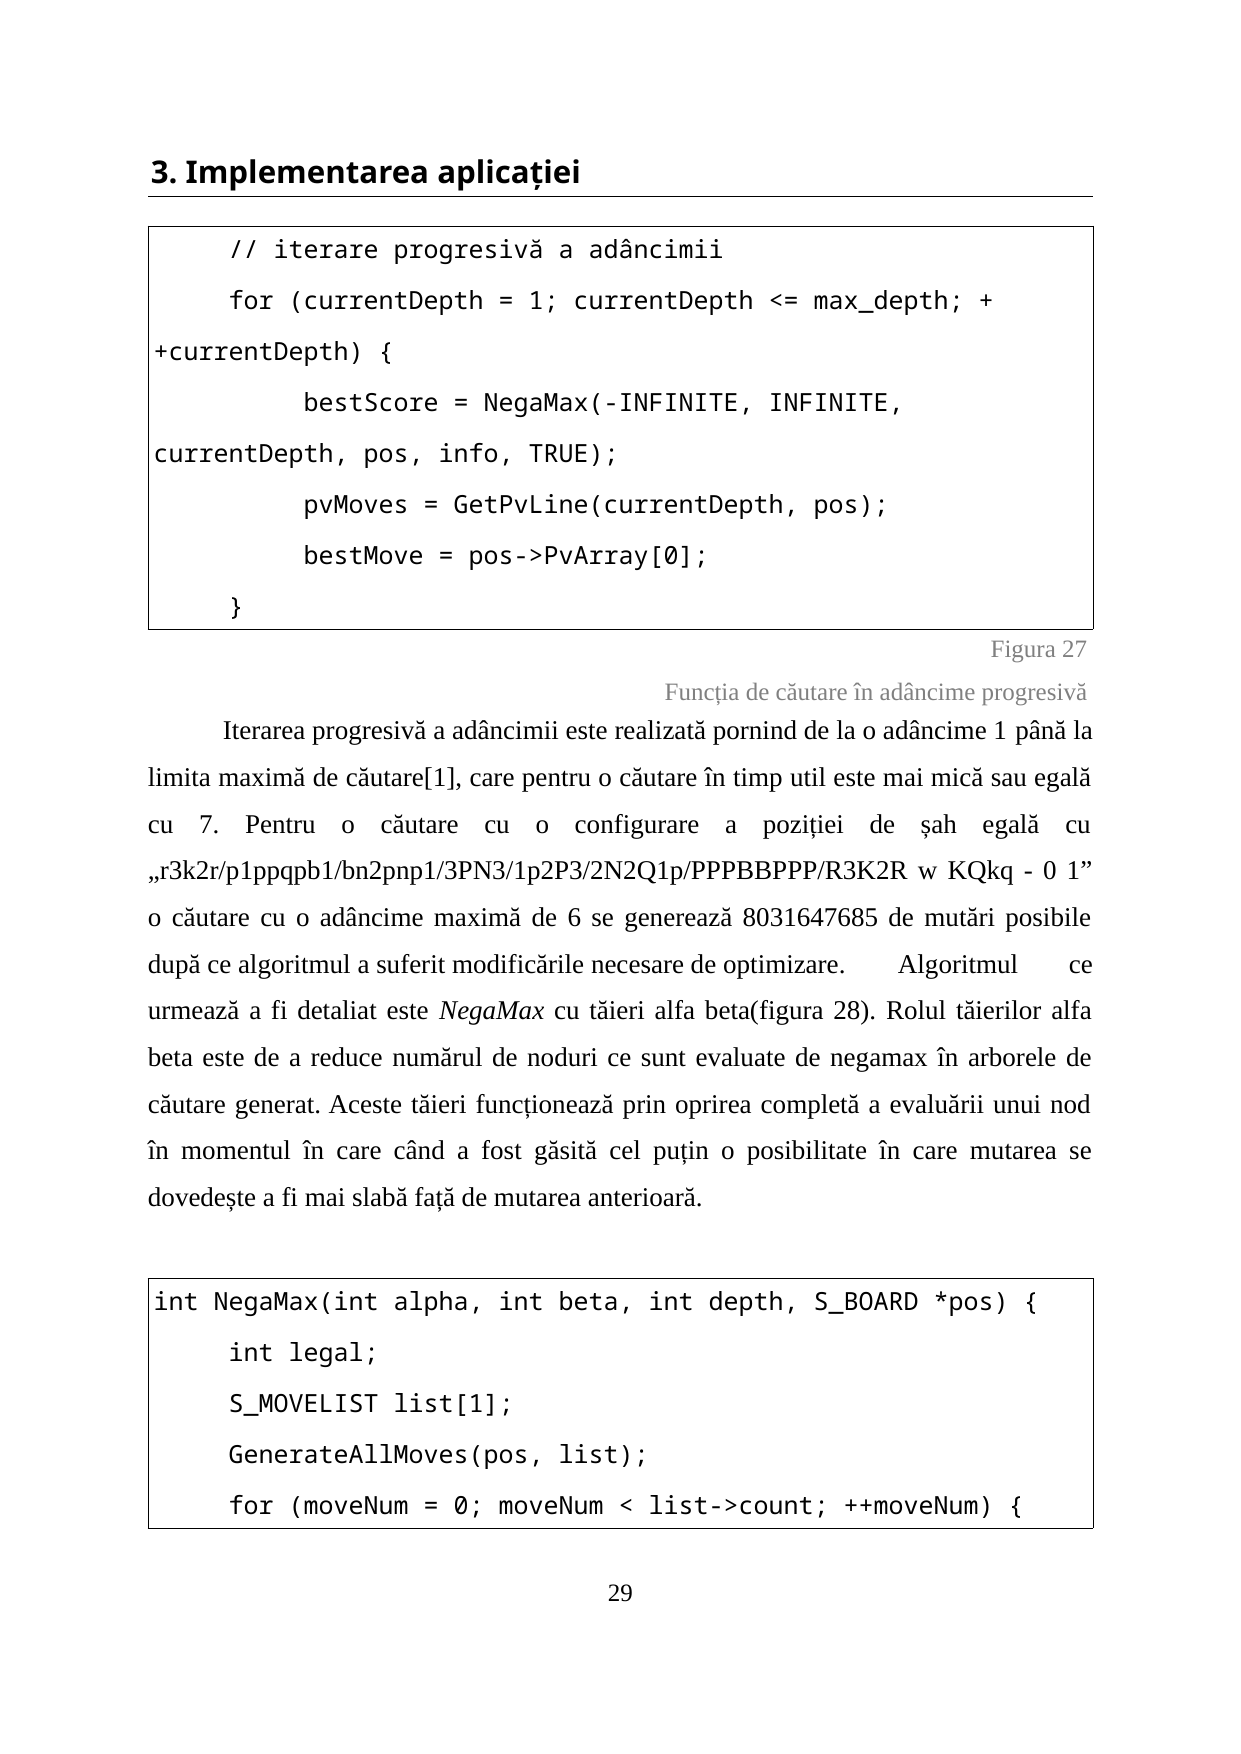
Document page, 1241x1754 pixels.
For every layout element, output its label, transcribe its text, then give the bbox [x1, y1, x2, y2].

text Iterarea progresivă a adâncimii este realizată pornind de la o adâncime 1 până la limita maximă de căutare[1], care pentru o căutare în timp util este mai mică sau egală cu 7. Pentru o căutare cu o configurare a poziției de șah egală cu „r3k2r/p1ppqpb1/bn2pnp1/3PN3/1p2P3/2N2Q1p/PPPBBPPP/R3K2R w KQkq - 0 1” o căutare cu o adâncime maximă de 6 se generează 8031647685 de mutări posibile după ce algoritmul a suferit modificările necesare de optimizare. Algoritmul ce urmează a fi detaliat este NegaMax cu tăieri alfa beta(figura 28). Rolul tăierilor alfa beta este de a reduce numărul de noduri ce sunt evaluate de negamax în arborele de căutare generat. Aceste tăieri funcționează prin oprirea completă a evaluării unui nod în momentul în care când a fost găsită cel puțin o posibilitate în care mutarea se dovedește a fi mai slabă față de mutarea anterioară. [148, 712, 1093, 1212]
table_cell Figura 27 Funcția de căutare în adâncime progresivă [148, 630, 1093, 712]
table_header int NegaMax(int alpha, int beta, int depth, S_BOARD *pos) { int legal; S_MOVELIST list[1]; GenerateAllMoves(pos, list); for (moveNum = 0; moveNum < list->count; ++moveNum) { [149, 1279, 1093, 1528]
table_header // iterare progresivă a adâncimii for (currentDepth = 1; currentDepth <= max_depth; ++currentDepth) { bestScore = NegaMax(-INFINITE, INFINITE, currentDepth, pos, info, TRUE); pvMoves = GetPvLine(currentDepth, pos); bestMove = pos->PvArray[0]; } [149, 227, 1093, 628]
